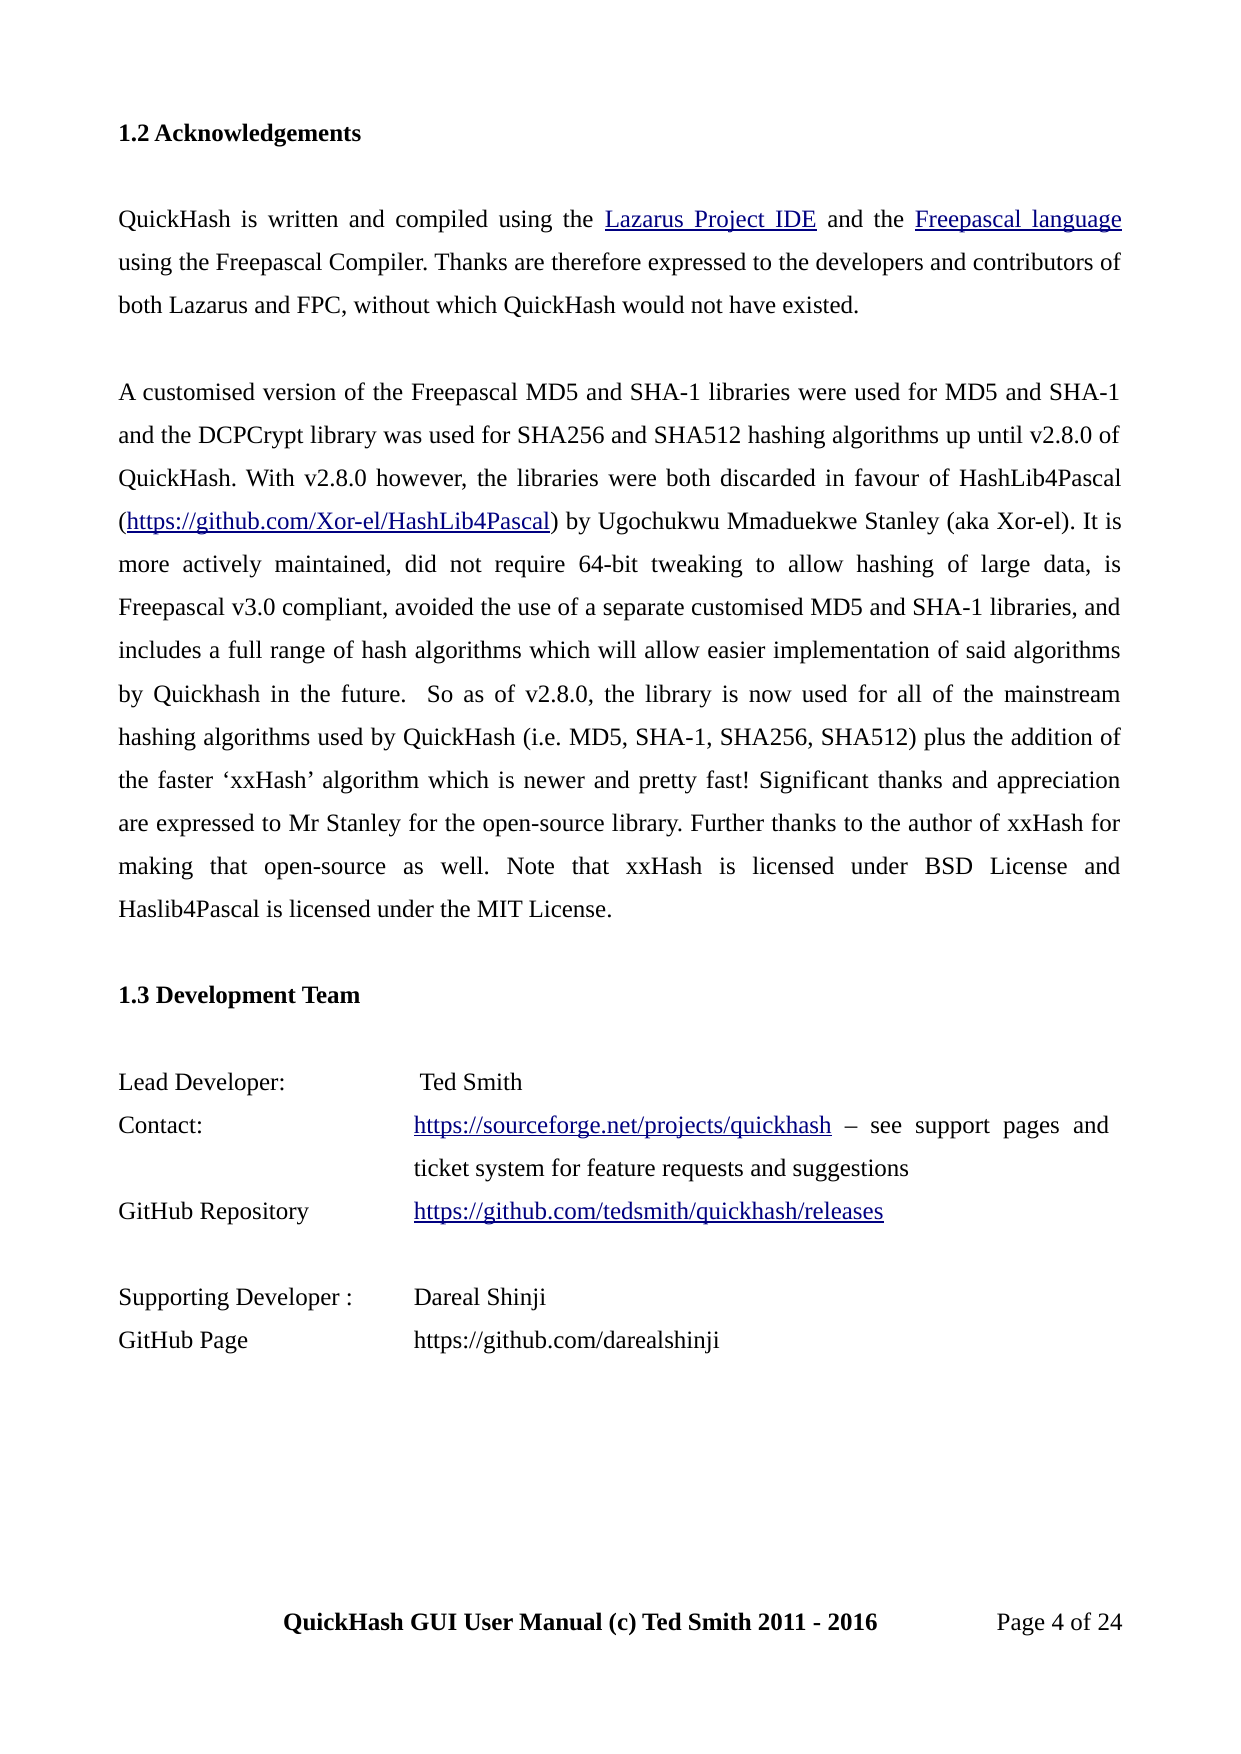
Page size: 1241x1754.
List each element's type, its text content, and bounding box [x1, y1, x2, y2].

text GitHub Page https://github.com/darealshinji [118, 1326, 1122, 1354]
text QuickHash is written and compiled using the Lazarus Project IDE and the Freepascal language using the Freepascal Compiler. Thanks are therefore expressed to the developers and contributors of both Lazarus and FPC, without which QuickHash would not have existed. [118, 204, 1122, 319]
text A customised version of the Freepascal MD5 and SHA-1 libraries were used for MD5 and SHA-1 and the DCPCrypt library was used for SHA256 and SHA512 hashing algorithms up until v2.8.0 of QuickHash. With v2.8.0 however, the libraries were both discarded in favour of HashLib4Pascal (https://github.com/Xor-el/HashLib4Pascal) by Ugochukwu Mmaduekwe Stanley (aka Xor-el). It is more actively maintained, did not require 64-bit tweaking to allow hashing of large data, is Freepascal v3.0 compliant, avoided the use of a separate customised MD5 and SHA-1 libraries, and includes a full range of hash algorithms which will allow easier implementation of said algorithms by Quickhash in the future. So as of v2.8.0, the library is now used for all of the mainstream hashing algorithms used by QuickHash (i.e. MD5, SHA-1, SHA256, SHA512) plus the addition of the faster ‘xxHash’ algorithm which is newer and pretty fast! Significant thanks and appreciation are expressed to Mr Stanley for the open-source library. Further thanks to the author of xxHash for making that open-source as well. Note that xxHash is licensed under BSD License and Haslib4Pascal is licensed under the MIT License. [118, 377, 1122, 923]
text Supporting Developer : Dareal Shinji [118, 1282, 1122, 1311]
text 1.3 Development Team [118, 981, 1122, 1009]
text Lead Developer: Ted Smith [118, 1067, 1122, 1096]
text 1.2 Acknowledgements [118, 118, 1122, 147]
text GitHub Repository https://github.com/tedsmith/quickhash/releases [118, 1196, 1122, 1225]
text Contact: https://sourceforge.net/projects/quickhash – see support pages and ticket system for feature requests and suggestions [118, 1110, 1122, 1182]
